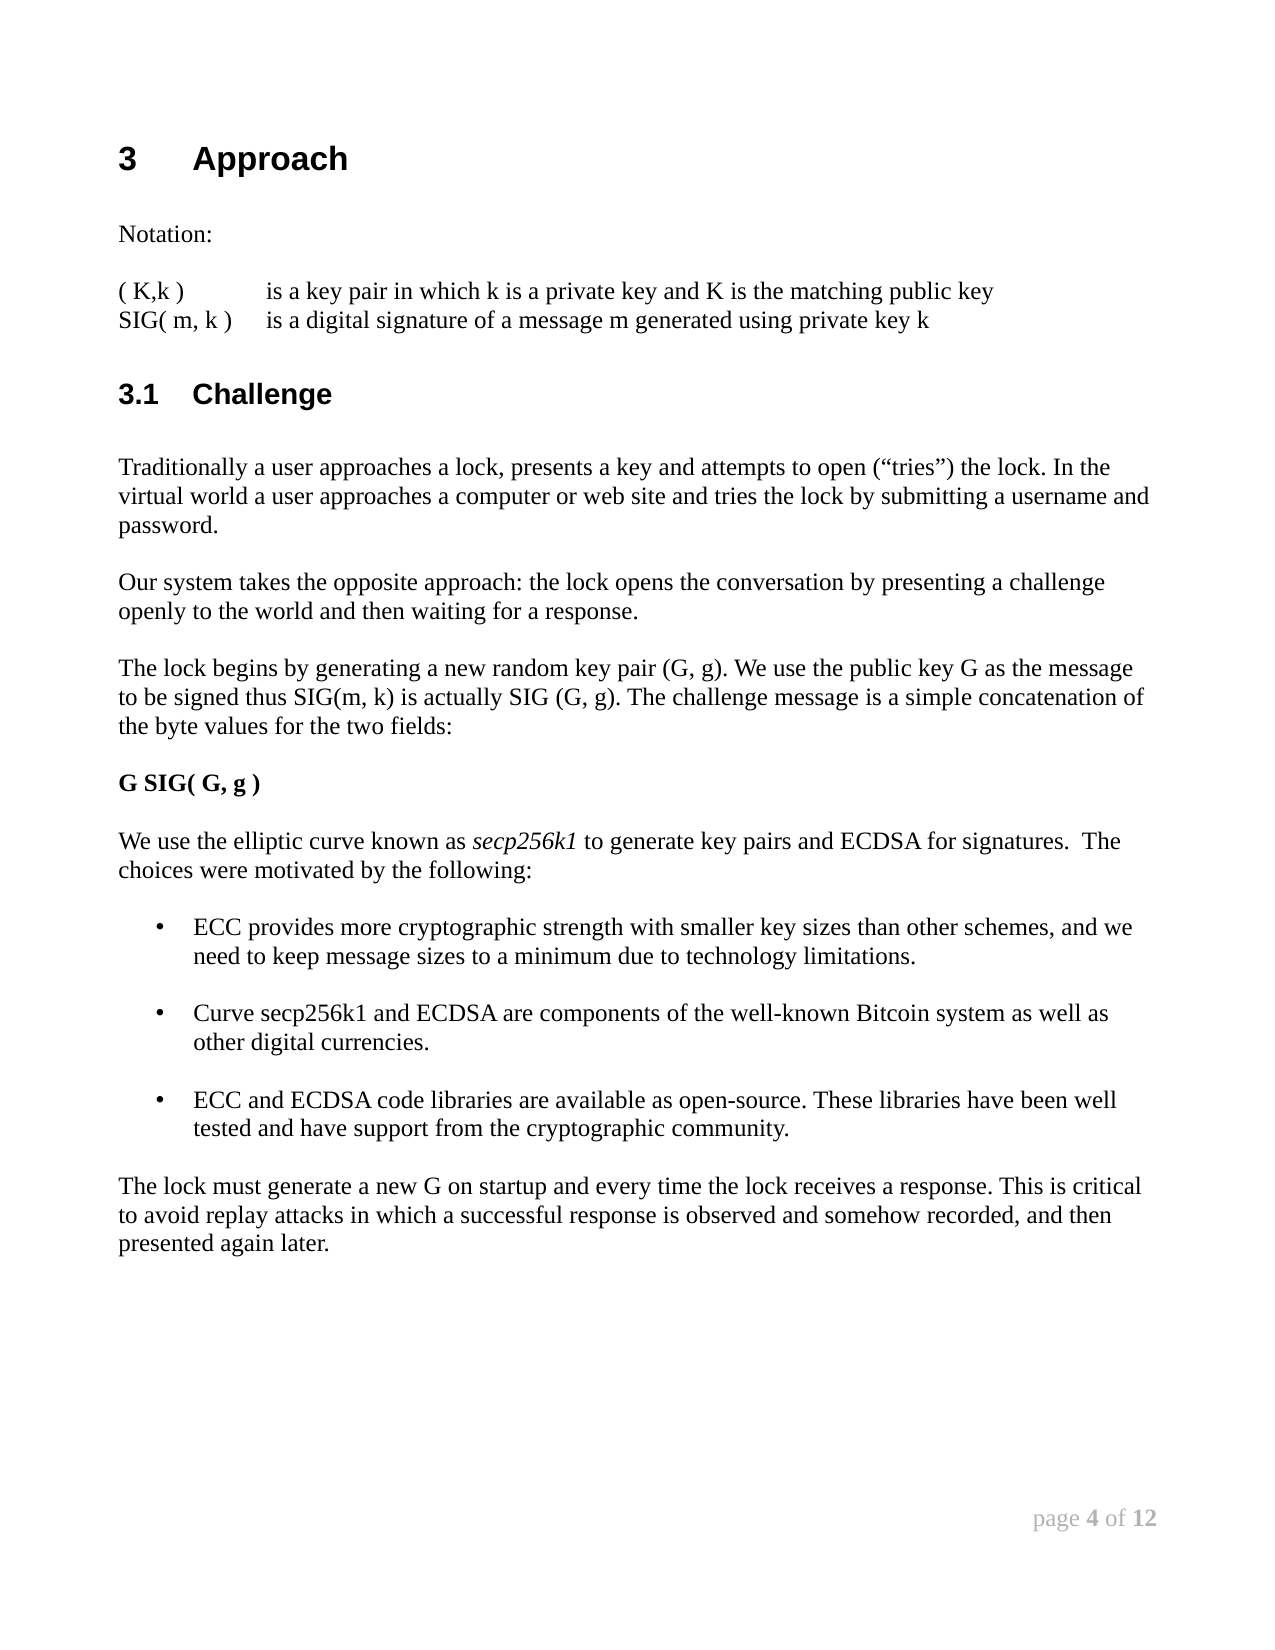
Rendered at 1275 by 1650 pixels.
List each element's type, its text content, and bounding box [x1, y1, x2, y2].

list ECC and ECDSA code libraries are available as open-source. These libraries have been well tested and have support from the cryptographic community. [156, 1085, 1157, 1142]
text Traditionally a user approaches a lock, presents a key and attempts to open (“tries”) the lock. In the virtual world a user approaches a computer or web site and tries the lock by submitting a username and password. [118, 452, 1157, 538]
text SIG( m, k ) is a digital signature of a message m generated using private key k [118, 305, 1157, 334]
text Notation: [118, 219, 1157, 248]
subtitle 3 Approach [118, 139, 1157, 178]
text The lock must generate a new G on startup and every time the lock receives a response. This is critical to avoid replay attacks in which a successful response is observed and somehow recorded, and then presented again later. [118, 1171, 1157, 1257]
text ( K,k ) is a key pair in which k is a private key and K is the matching public key [118, 276, 1157, 305]
text G SIG( G, g ) [118, 768, 1157, 797]
text We use the elliptic curve known as secp256k1 to generate key pairs and ECDSA for signatures. The choices were motivated by the following: [118, 826, 1157, 883]
text Our system takes the opposite approach: the lock opens the conversation by presenting a challenge openly to the world and then waiting for a response. [118, 567, 1157, 625]
list Curve secp256k1 and ECDSA are components of the well-known Bitcoin system as well as other digital currencies. [156, 998, 1157, 1056]
subtitle 3.1 Challenge [118, 377, 1157, 411]
text The lock begins by generating a new random key pair (G, g). We use the public key G as the message to be signed thus SIG(m, k) is actually SIG (G, g). The challenge message is a simple concatenation of the byte values for the two fields: [118, 653, 1157, 740]
list ECC provides more cryptographic strength with smaller key sizes than other schemes, and we need to keep message sizes to a minimum due to technology limitations. [156, 912, 1157, 970]
